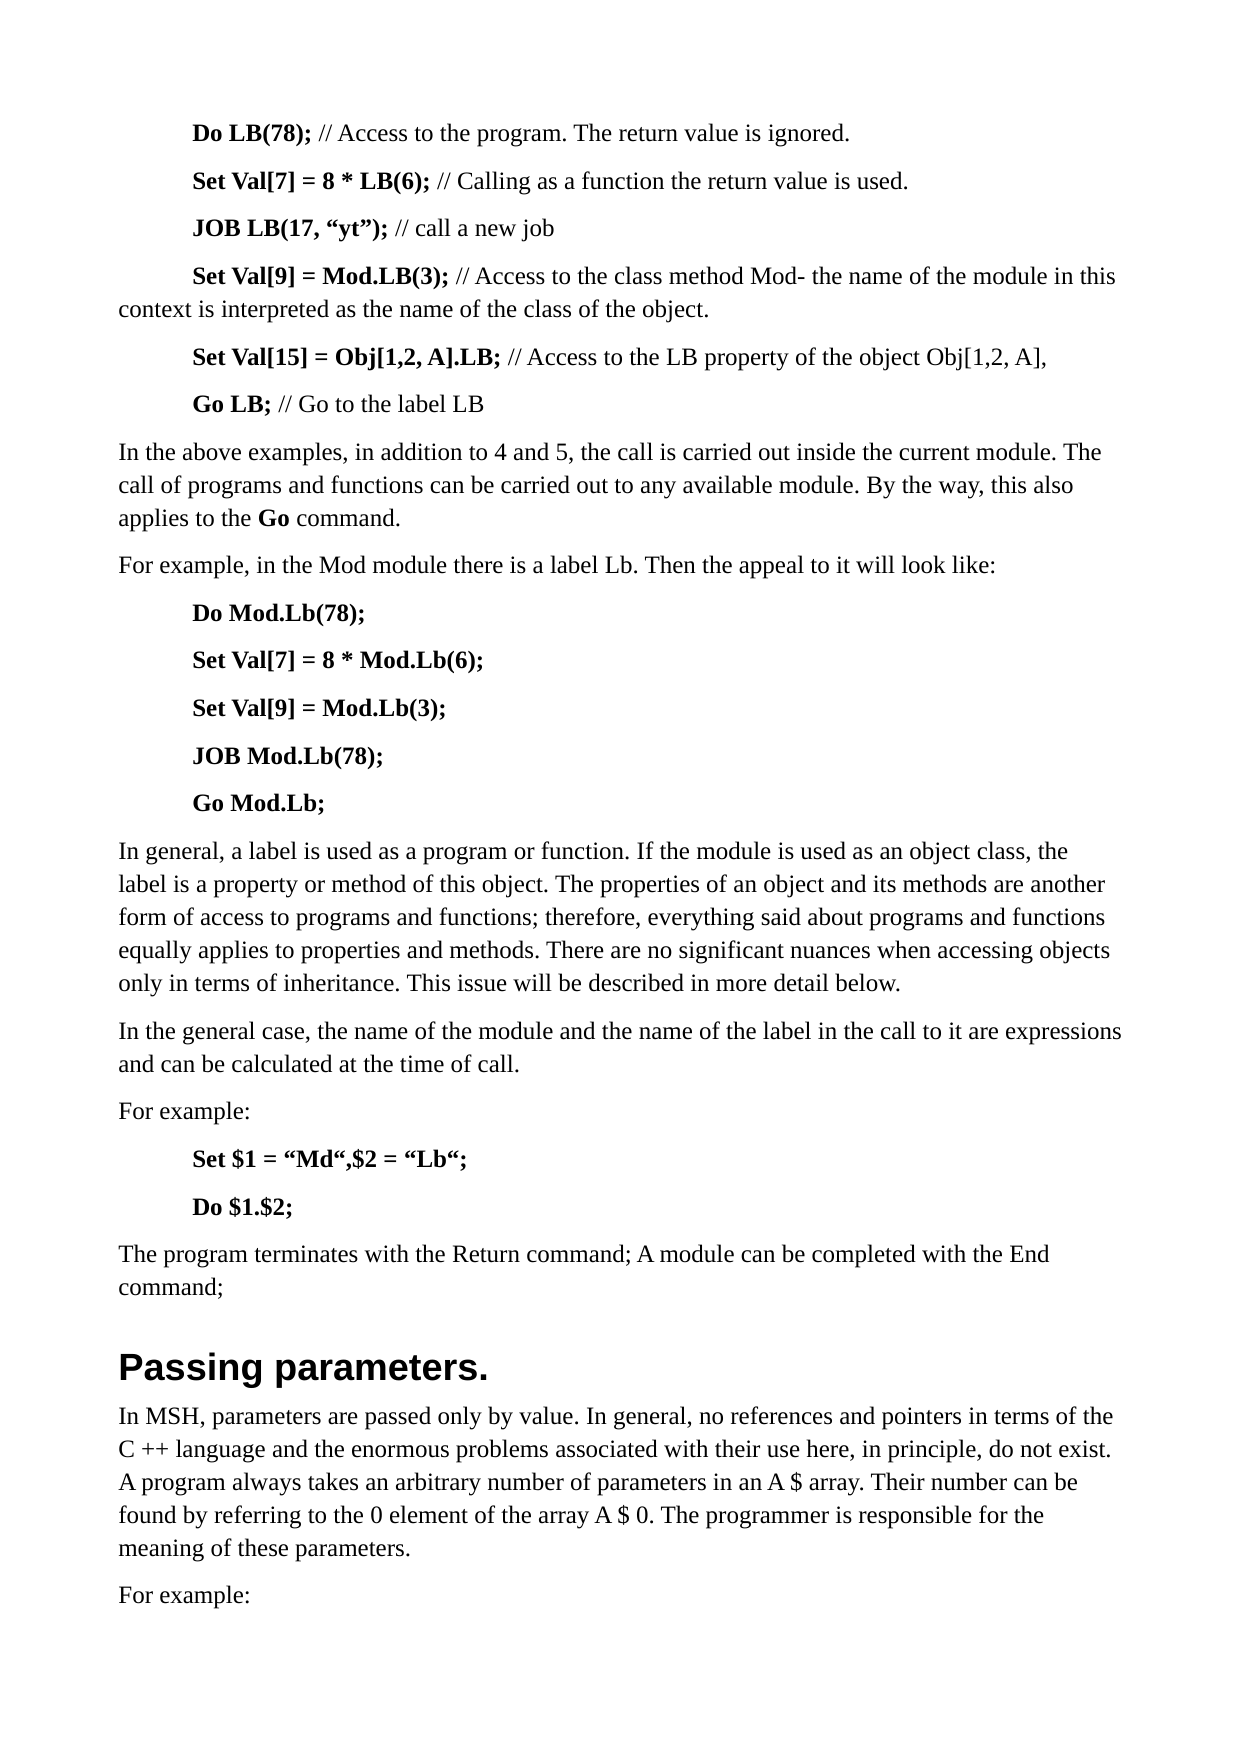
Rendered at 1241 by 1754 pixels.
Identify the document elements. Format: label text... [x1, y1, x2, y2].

text Set Val[7] = 8 * LB(6); // Calling as a function the return value is used. [118, 166, 1122, 194]
text In general, a label is used as a program or function. If the module is used as an object class, the label is a property or method of this object. The properties of an object and its methods are another form of access to programs and functions; therefore, everything said about programs and functions equally applies to properties and methods. There are no significant nuances when accessing objects only in terms of inheritance. This issue will be described in more detail below. [118, 836, 1122, 997]
text Set Val[7] = 8 * Mod.Lb(6); [118, 646, 1122, 674]
text JOB Mod.Lb(78); [118, 741, 1122, 769]
text Do Mod.Lb(78); [118, 598, 1122, 627]
text In the above examples, in addition to 4 and 5, the call is carried out inside the current module. The call of programs and functions can be carried out to any available module. By the way, this also applies to the Go command. [118, 437, 1122, 532]
text Set Val[15] = Obj[1,2, A].LB; // Access to the LB property of the object Obj[1,2, A], [118, 342, 1122, 370]
text In MSH, parameters are passed only by value. In general, no references and pointers in terms of the C ++ language and the enormous problems associated with their use here, in principle, do not exist. A program always takes an arbitrary number of parameters in an A $ array. Their number can be found by referring to the 0 element of the array A $ 0. The programmer is responsible for the meaning of these parameters. [118, 1401, 1122, 1562]
text The program terminates with the Return command; A module can be completed with the End command; [118, 1239, 1122, 1301]
text Set Val[9] = Mod.Lb(3); [118, 693, 1122, 722]
text Do LB(78); // Access to the program. The return value is ignored. [118, 118, 1122, 147]
text For example: [118, 1581, 1122, 1609]
text Set Val[9] = Mod.LB(3); // Access to the class method Mod- the name of the module in this context is interpreted as the name of the class of the object. [118, 261, 1122, 323]
text Go LB; // Go to the label LB [118, 389, 1122, 418]
text For example: [118, 1096, 1122, 1125]
text Set $1 = “Md“,$2 = “Lb“; [118, 1144, 1122, 1173]
text Go Mod.Lb; [118, 788, 1122, 817]
text In the general case, the name of the module and the name of the label in the call to it are expressions and can be calculated at the time of call. [118, 1016, 1122, 1077]
text Do $1.$2; [118, 1192, 1122, 1220]
subtitle Passing parameters. [118, 1345, 1122, 1388]
text JOB LB(17, “yt”); // call a new job [118, 213, 1122, 242]
text For example, in the Mod module there is a label Lb. Then the appeal to it will look like: [118, 550, 1122, 579]
